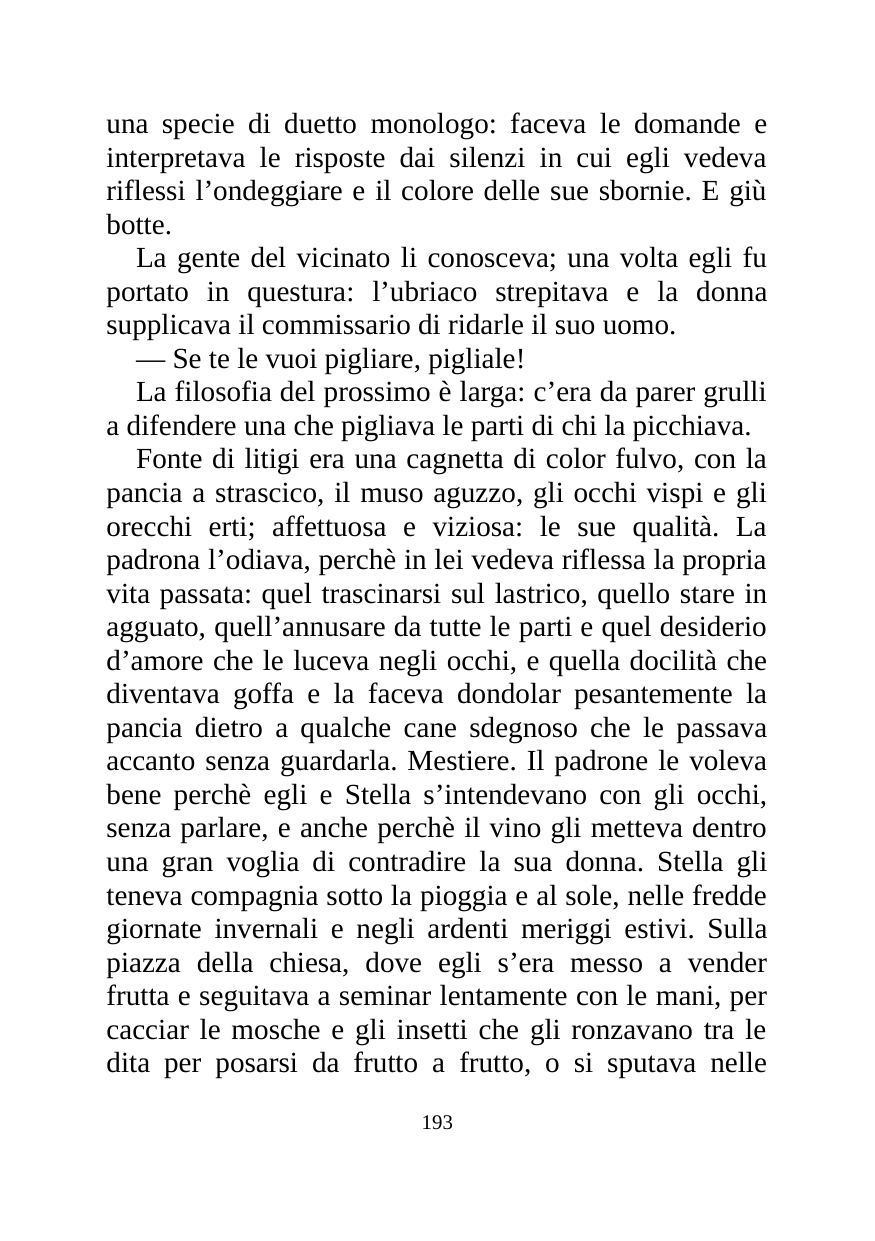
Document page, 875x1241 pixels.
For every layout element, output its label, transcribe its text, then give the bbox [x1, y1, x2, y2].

text Fonte di litigi era una cagnetta di color fulvo, con la pancia a strascico, il muso aguzzo, gli occhi vispi e gli orecchi erti; affettuosa e viziosa: le sue qualità. La padrona l’odiava, perchè in lei vedeva riflessa la propria vita passata: quel trascinarsi sul lastrico, quello stare in agguato, quell’annusare da tutte le parti e quel desiderio d’amore che le luceva negli occhi, e quella docilità che diventava goffa e la faceva dondolar pesantemente la pancia dietro a qualche cane sdegnoso che le passava accanto senza guardarla. Mestiere. Il padrone le voleva bene perchè egli e Stella s’intendevano con gli occhi, senza parlare, e anche perchè il vino gli metteva dentro una gran voglia di contradire la sua donna. Stella gli teneva compagnia sotto la pioggia e al sole, nelle fredde giornate invernali e negli ardenti meriggi estivi. Sulla piazza della chiesa, dove egli s’era messo a vender frutta e seguitava a seminar lentamente con le mani, per cacciar le mosche e gli insetti che gli ronzavano tra le dita per posarsi da frutto a frutto, o si sputava nelle [106, 442, 768, 1079]
text una specie di duetto monologo: faceva le domande e interpretava le risposte dai silenzi in cui egli vedeva riflessi l’ondeggiare e il colore delle sue sbornie. E giù botte. [106, 106, 768, 240]
text La gente del vicinato li conosceva; una volta egli fu portato in questura: l’ubriaco strepitava e la donna supplicava il commissario di ridarle il suo uomo. [106, 240, 768, 341]
text La filosofia del prossimo è larga: c’era da parer grulli a difendere una che pigliava le parti di chi la picchiava. [106, 374, 768, 442]
text — Se te le vuoi pigliare, pigliale! [106, 341, 768, 374]
